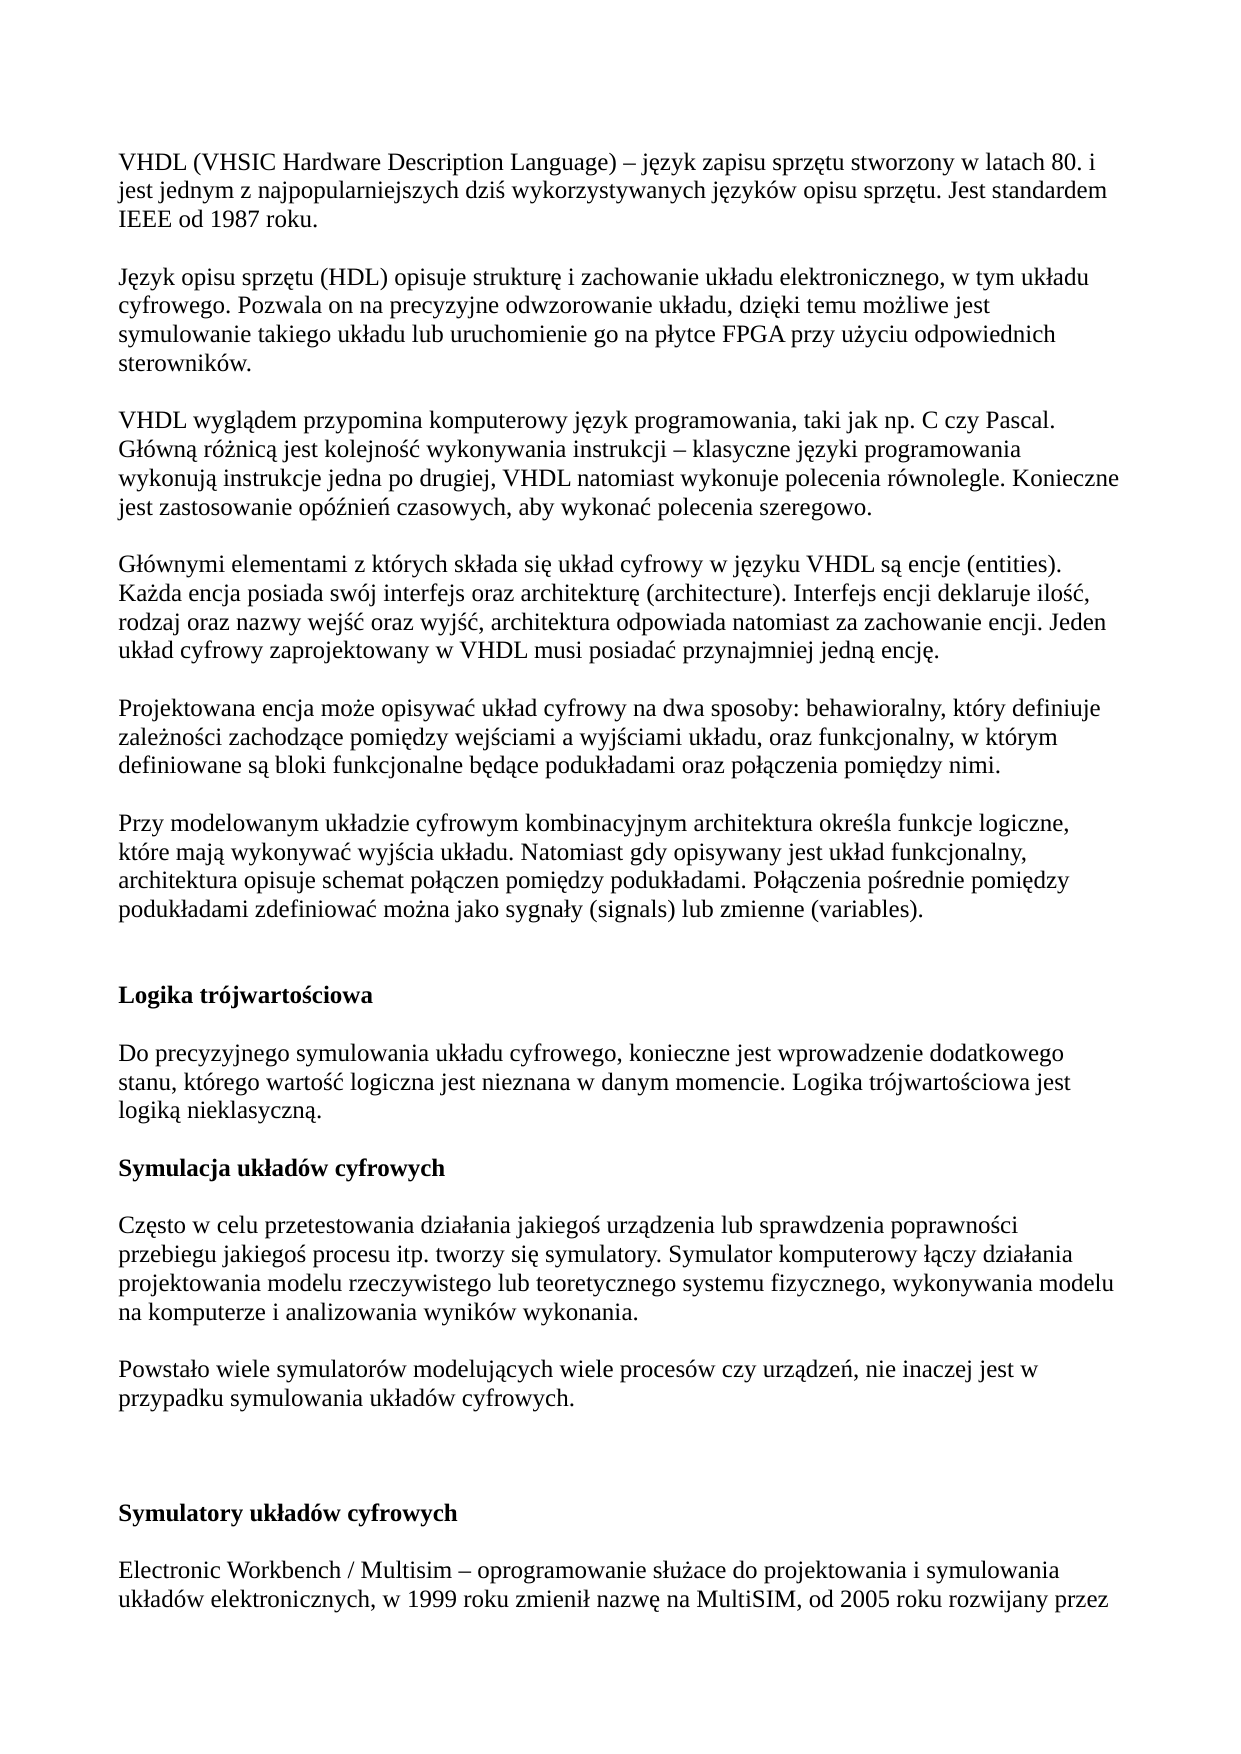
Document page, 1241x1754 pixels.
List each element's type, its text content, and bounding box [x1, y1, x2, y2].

text Symulatory układów cyfrowych [118, 1498, 1122, 1527]
text VHDL (VHSIC Hardware Description Language) – język zapisu sprzętu stworzony w latach 80. i jest jednym z najpopularniejszych dziś wykorzystywanych języków opisu sprzętu. Jest standardem IEEE od 1987 roku. [118, 147, 1122, 233]
text Język opisu sprzętu (HDL) opisuje strukturę i zachowanie układu elektronicznego, w tym układu cyfrowego. Pozwala on na precyzyjne odwzorowanie układu, dzięki temu możliwe jest symulowanie takiego układu lub uruchomienie go na płytce FPGA przy użyciu odpowiednich sterowników. [118, 262, 1122, 377]
text Powstało wiele symulatorów modelujących wiele procesów czy urządzeń, nie inaczej jest w przypadku symulowania układów cyfrowych. [118, 1354, 1122, 1412]
text Electronic Workbench / Multisim – oprogramowanie służace do projektowania i symulowania układów elektronicznych, w 1999 roku zmienił nazwę na MultiSIM, od 2005 roku rozwijany przez [118, 1556, 1122, 1613]
text Do precyzyjnego symulowania układu cyfrowego, konieczne jest wprowadzenie dodatkowego stanu, którego wartość logiczna jest nieznana w danym momencie. Logika trójwartościowa jest logiką nieklasyczną. [118, 1038, 1122, 1124]
text Głównymi elementami z których składa się układ cyfrowy w języku VHDL są encje (entities). [118, 549, 1122, 578]
text Przy modelowanym układzie cyfrowym kombinacyjnym architektura określa funkcje logiczne, które mają wykonywać wyjścia układu. Natomiast gdy opisywany jest układ funkcjonalny, architektura opisuje schemat połączen pomiędzy podukładami. Połączenia pośrednie pomiędzy podukładami zdefiniować można jako sygnały (signals) lub zmienne (variables). [118, 808, 1122, 923]
text Często w celu przetestowania działania jakiegoś urządzenia lub sprawdzenia poprawności przebiegu jakiegoś procesu itp. tworzy się symulatory. Symulator komputerowy łączy działania projektowania modelu rzeczywistego lub teoretycznego systemu fizycznego, wykonywania modelu na komputerze i analizowania wyników wykonania. [118, 1211, 1122, 1326]
text Logika trójwartościowa [118, 981, 1122, 1009]
text Projektowana encja może opisywać układ cyfrowy na dwa sposoby: behawioralny, który definiuje zależności zachodzące pomiędzy wejściami a wyjściami układu, oraz funkcjonalny, w którym definiowane są bloki funkcjonalne będące podukładami oraz połączenia pomiędzy nimi. [118, 693, 1122, 779]
text Każda encja posiada swój interfejs oraz architekturę (architecture). Interfejs encji deklaruje ilość, rodzaj oraz nazwy wejść oraz wyjść, architektura odpowiada natomiast za zachowanie encji. Jeden układ cyfrowy zaprojektowany w VHDL musi posiadać przynajmniej jedną encję. [118, 578, 1122, 664]
text VHDL wyglądem przypomina komputerowy język programowania, taki jak np. C czy Pascal. Główną różnicą jest kolejność wykonywania instrukcji – klasyczne języki programowania wykonują instrukcje jedna po drugiej, VHDL natomiast wykonuje polecenia równolegle. Konieczne jest zastosowanie opóźnień czasowych, aby wykonać polecenia szeregowo. [118, 406, 1122, 521]
text Symulacja układów cyfrowych [118, 1153, 1122, 1182]
